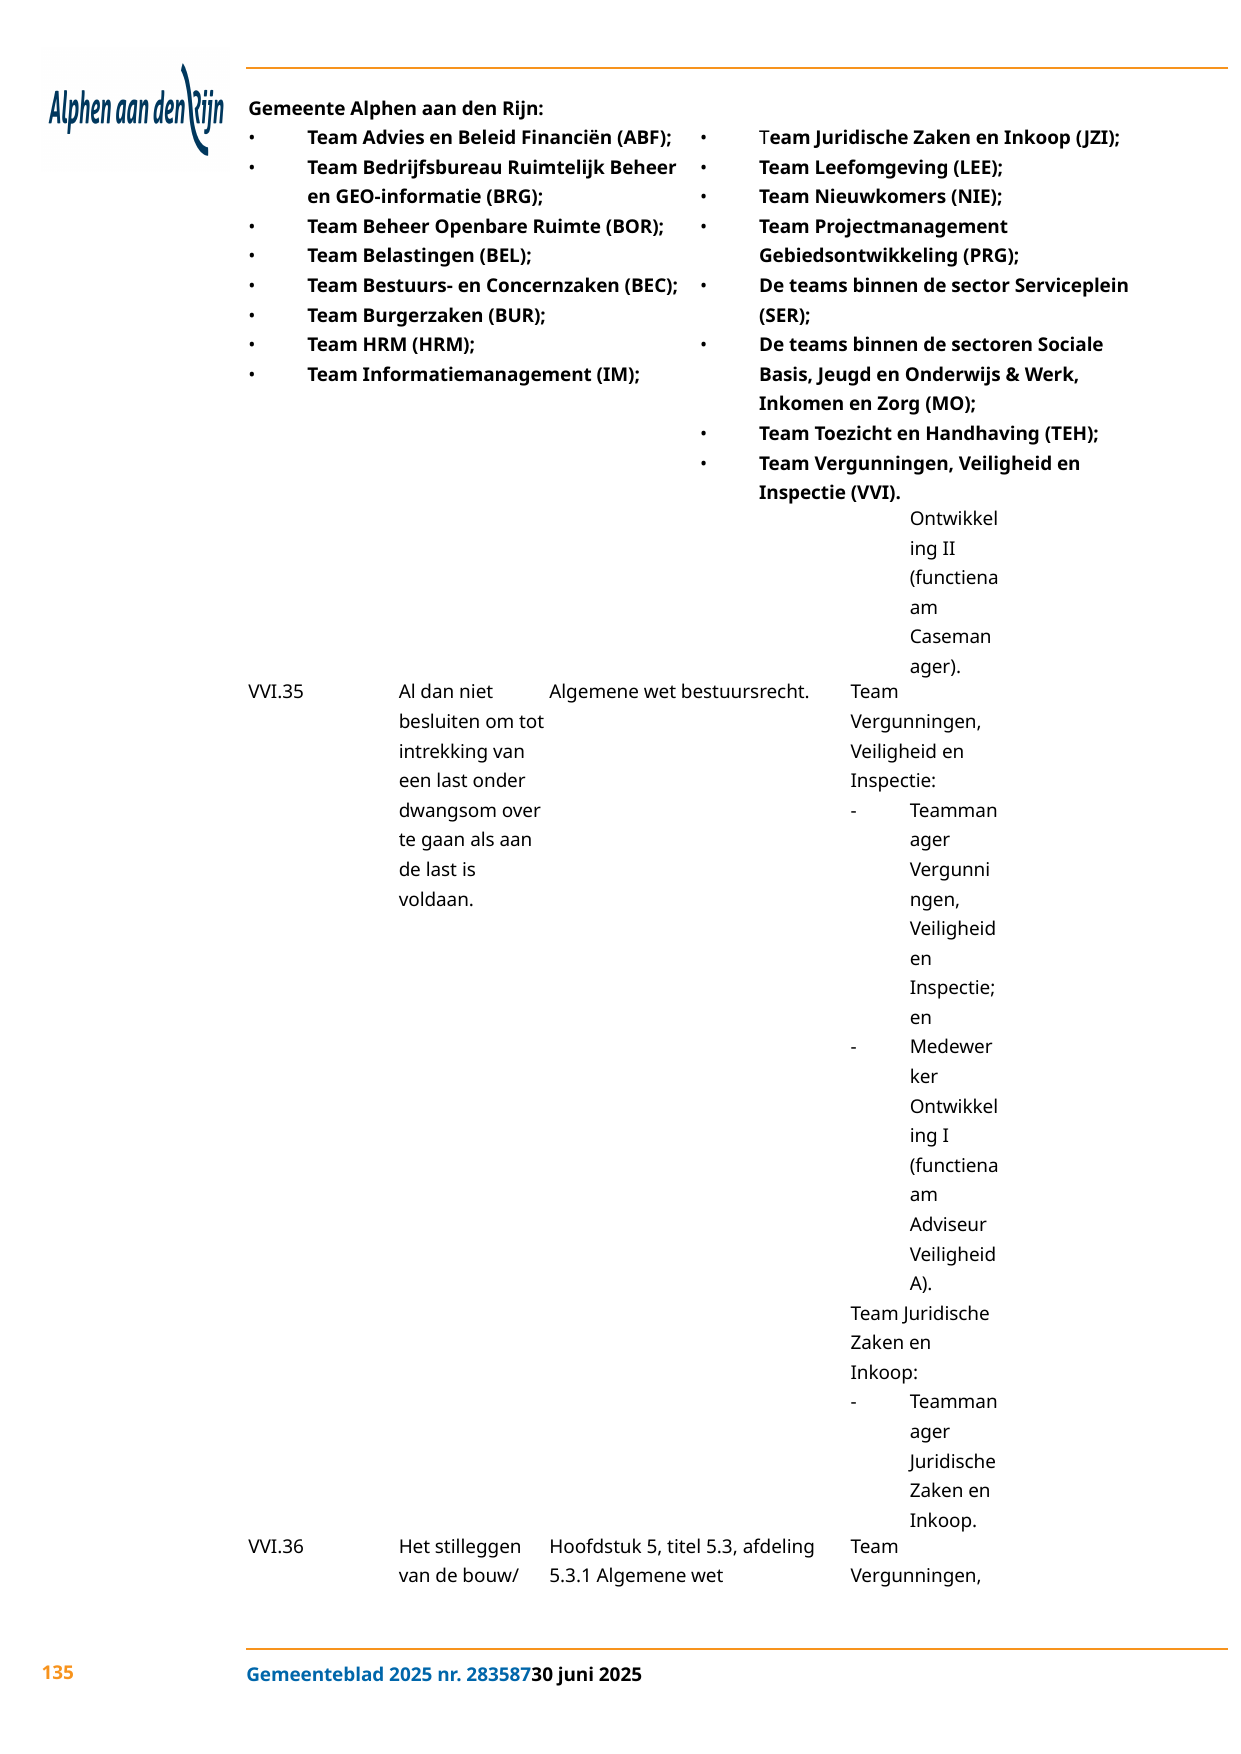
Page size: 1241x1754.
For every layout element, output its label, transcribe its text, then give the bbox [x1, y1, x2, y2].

table_header Team Juridische Zaken en Inkoop (JZI); Team Leefomgeving (LEE); Team Nieuwkomers (NIE); Team Projectmanagement Gebiedsontwikkeling (PRG); De teams binnen de sector Serviceplein (SER); De teams binnen de sectoren Sociale Basis, Jeugd en Onderwijs & Werk, Inkomen en Zorg (MO); Team Toezicht en Handhaving (TEH); Team Vergunningen, Veiligheid en Inspectie (VVI). [700, 95, 1152, 505]
table_cell [549, 505, 850, 679]
table_cell Ontwikkeling II (functienaam Casemanager). [850, 505, 1001, 679]
table_cell [399, 505, 549, 679]
table_cell [1001, 679, 1152, 1533]
table_cell [1001, 1533, 1152, 1588]
table_header Gemeente Alphen aan den Rijn: Team Advies en Beleid Financiën (ABF); Team Bedrijfsbureau Ruimtelijk Beheer en GEO-informatie (BRG); Team Beheer Openbare Ruimte (BOR); Team Belastingen (BEL); Team Bestuurs- en Concernzaken (BEC); Team Burgerzaken (BUR); Team HRM (HRM); Team Informatiemanagement (IM); [248, 95, 700, 505]
table_cell [248, 505, 398, 679]
table_cell [1001, 505, 1152, 679]
table_cell Het stilleggen van de bouw/ [399, 1533, 549, 1588]
picture [41, 47, 231, 172]
table_cell Team Vergunningen, Veiligheid en Inspectie: Teammanager Vergunningen, Veiligheid en Inspectie; en Medewerker Ontwikkeling I (functienaam Adviseur Veiligheid A). Team Juridische Zaken en Inkoop: Teammanager Juridische Zaken en Inkoop. [850, 679, 1001, 1533]
table_cell Team Vergunningen, [850, 1533, 1001, 1588]
table_cell Al dan niet besluiten om tot intrekking van een last onder dwangsom over te gaan als aan de last is voldaan. [399, 679, 549, 1533]
table_cell VVI.35 [248, 679, 398, 1533]
table_cell Hoofdstuk 5, titel 5.3, afdeling 5.3.1 Algemene wet [549, 1533, 850, 1588]
table_cell Algemene wet bestuursrecht. [549, 679, 850, 1533]
table_cell VVI.36 [248, 1533, 398, 1588]
